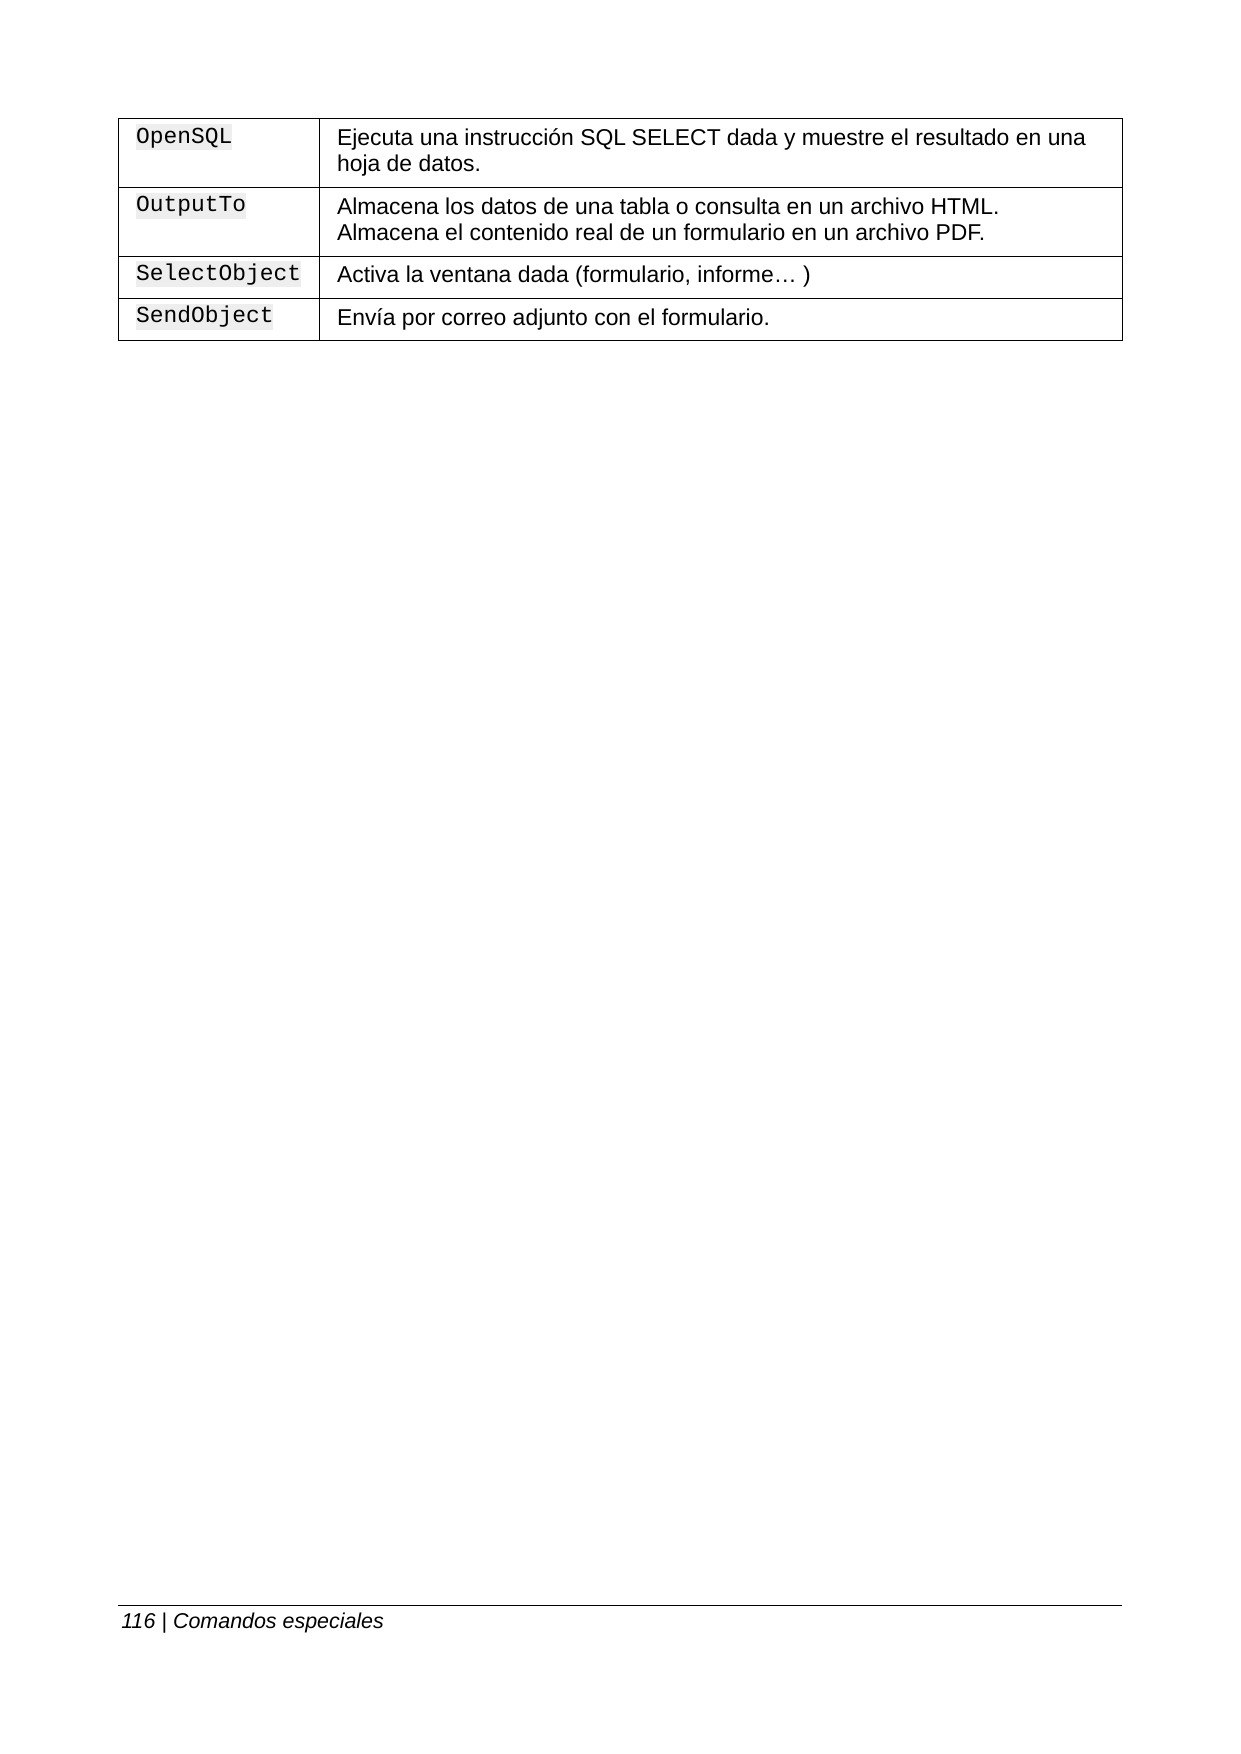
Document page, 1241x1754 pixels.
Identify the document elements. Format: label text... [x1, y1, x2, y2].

table_cell Activa la ventana dada (formulario, informe… ) [320, 257, 1122, 298]
table_cell Envía por correo adjunto con el formulario. [320, 299, 1122, 340]
table_cell SelectObject [119, 257, 319, 298]
table_cell OutputTo [119, 188, 319, 256]
table_cell Almacena los datos de una tabla o consulta en un archivo HTML. Almacena el contenido real de un formulario en un archivo PDF. [320, 188, 1122, 256]
table_cell Ejecuta una instrucción SQL SELECT dada y muestre el resultado en una hoja de datos. [320, 119, 1122, 187]
table_cell OpenSQL [119, 119, 319, 187]
table_cell SendObject [119, 299, 319, 340]
